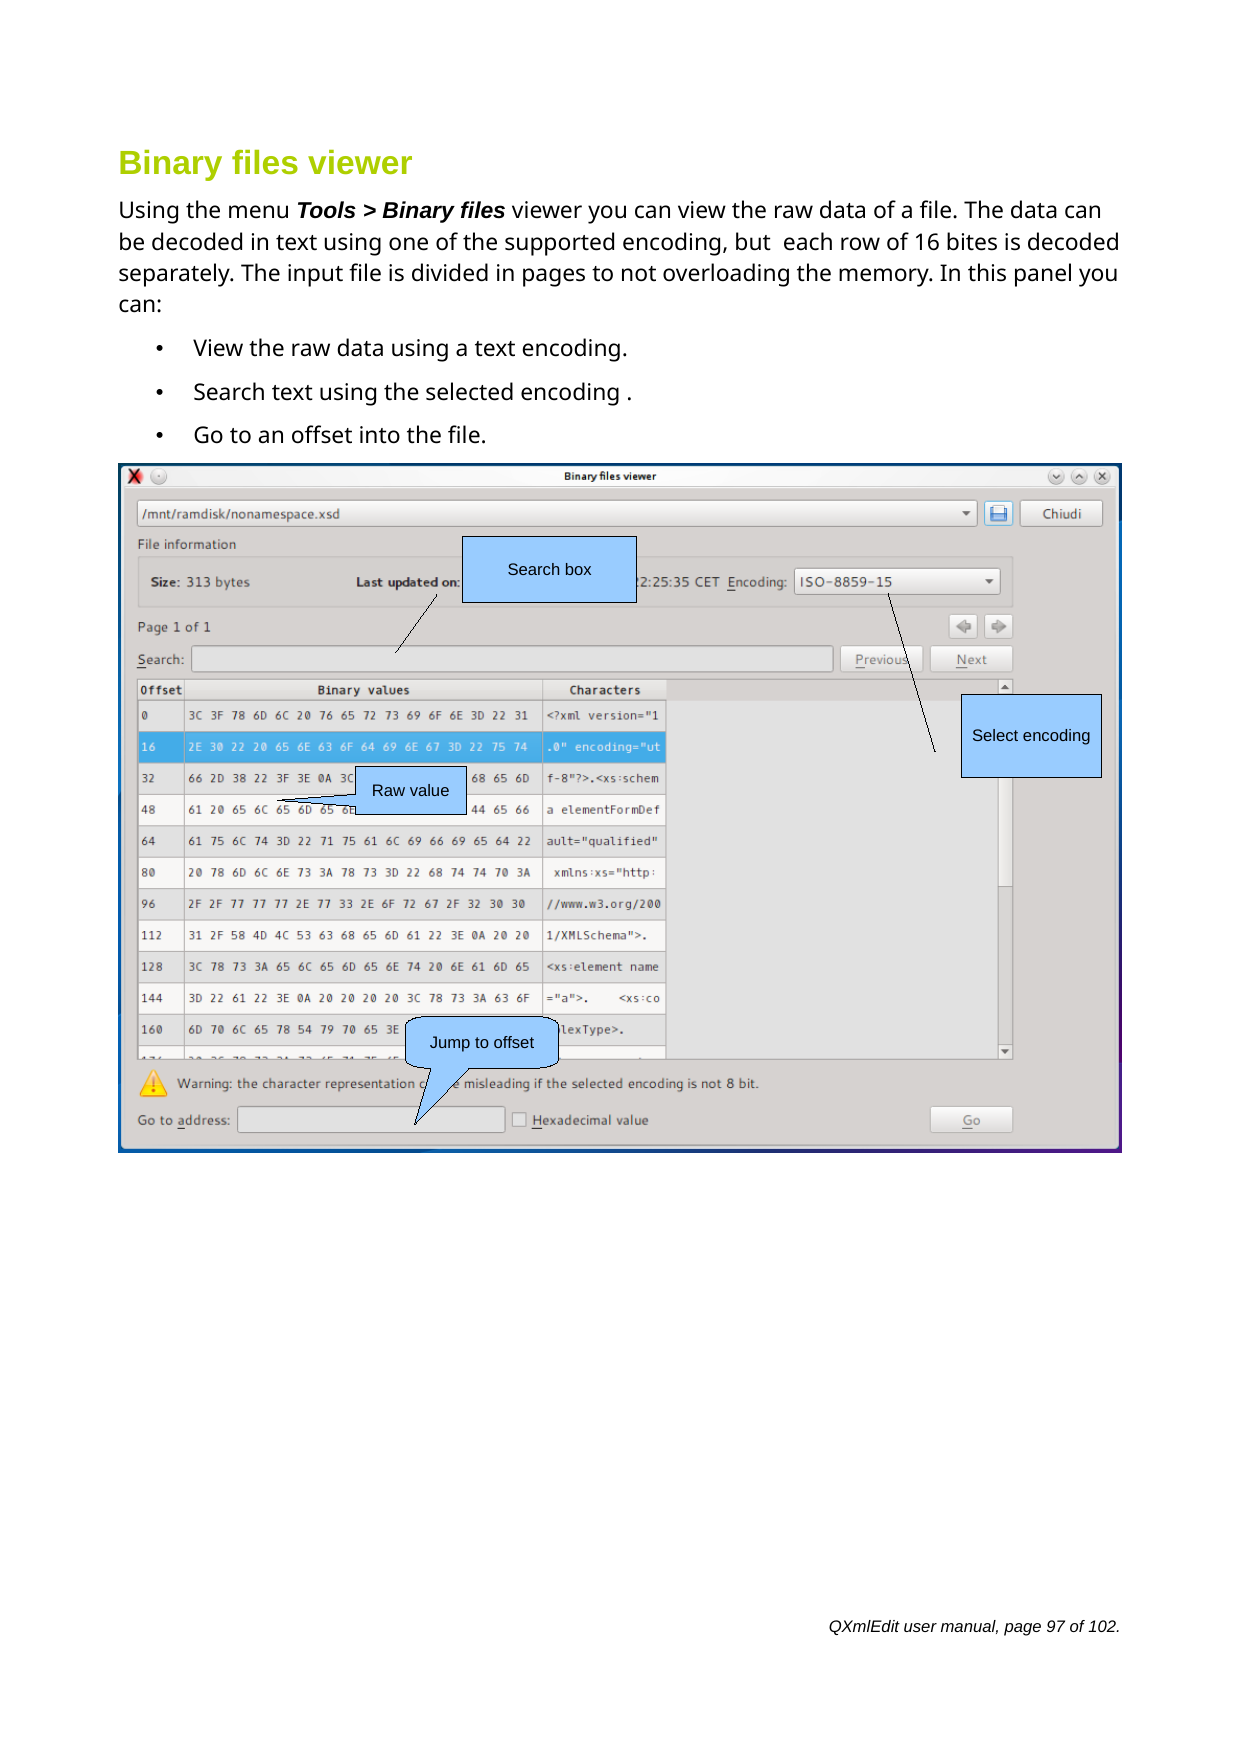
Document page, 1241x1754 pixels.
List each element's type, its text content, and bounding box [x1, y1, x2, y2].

picture [118, 463, 1122, 1153]
list View the raw data using a text encoding. [156, 332, 1122, 363]
list Go to an offset into the file. [156, 419, 1122, 451]
list Search text using the selected encoding . [156, 376, 1122, 407]
subtitle Binary files viewer [118, 143, 1122, 182]
text Using the menu Tools > Binary files viewer you can view the raw data of a file. The data can be decoded in text using one of the supported encoding, but each row of 16 bites is decoded separately. The input file is divided in pages to not overloading the memory. In this panel you can: [118, 194, 1122, 319]
